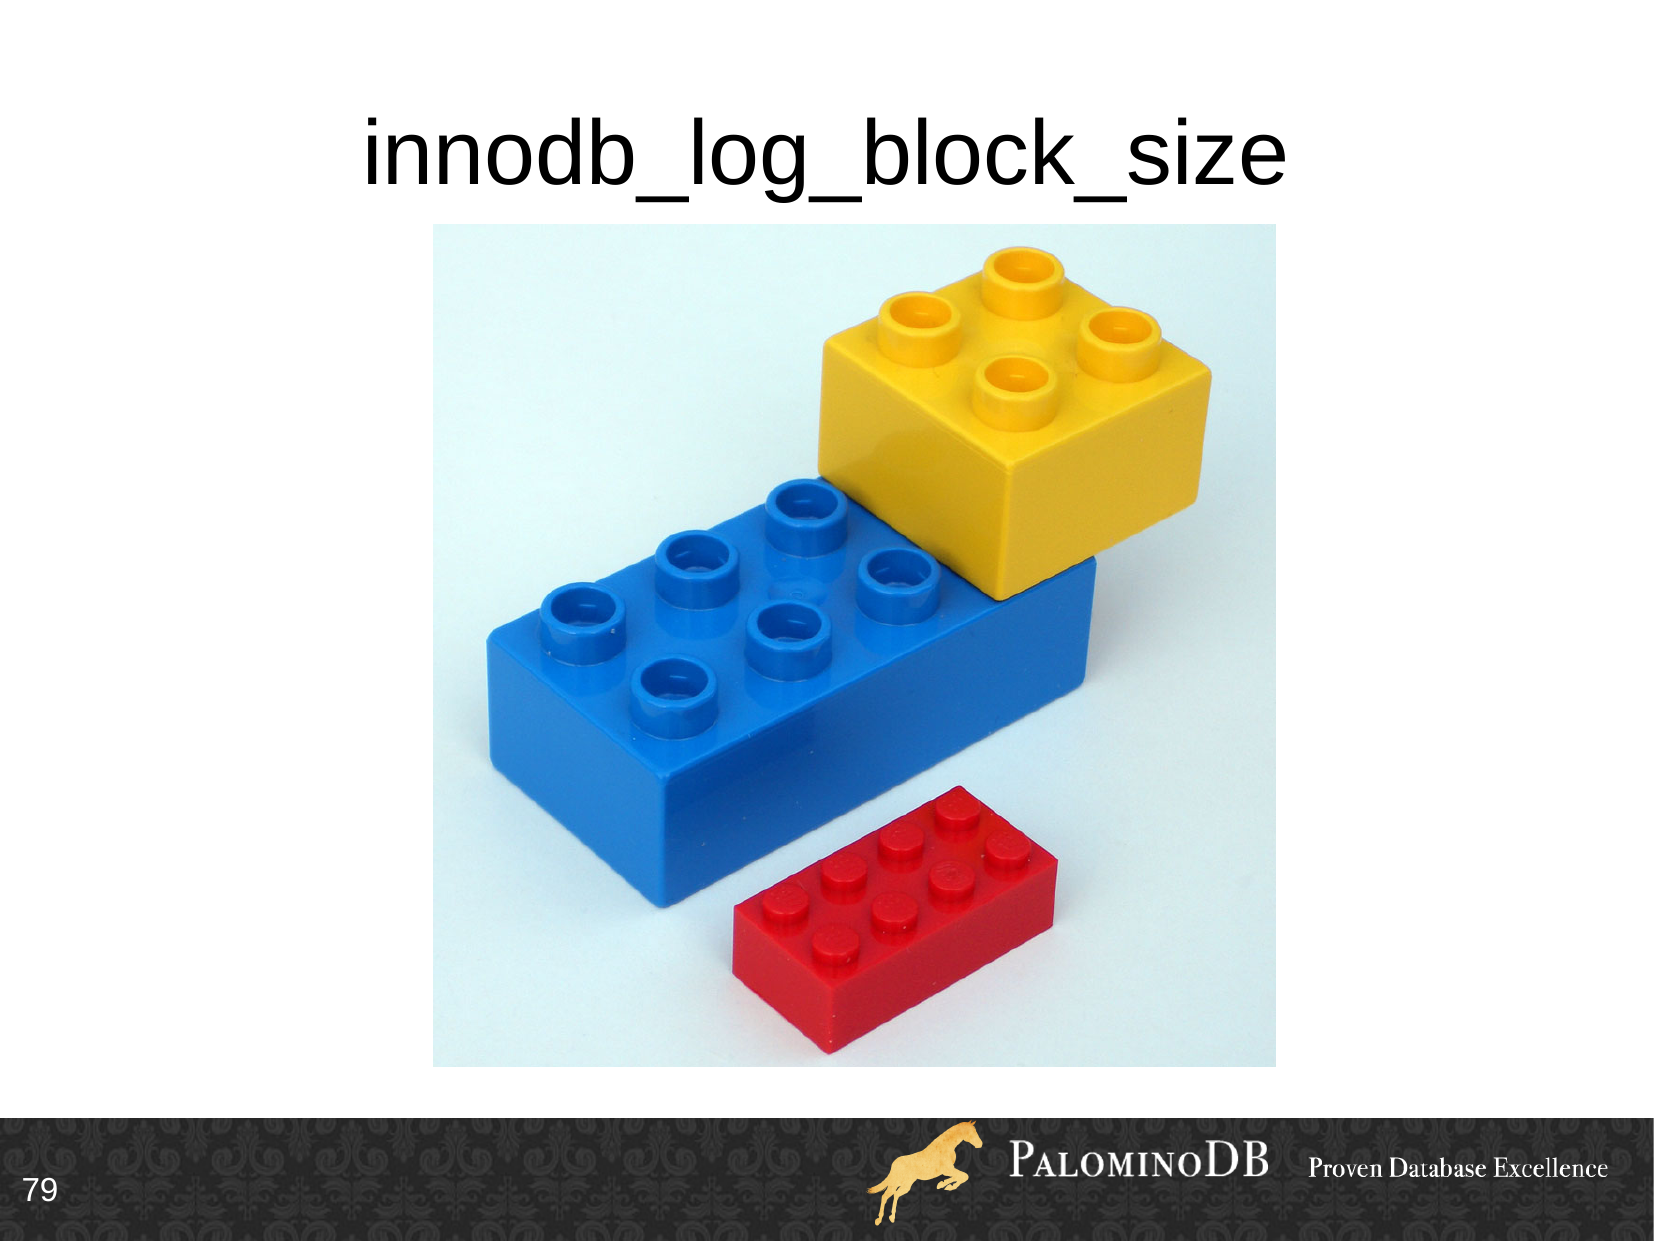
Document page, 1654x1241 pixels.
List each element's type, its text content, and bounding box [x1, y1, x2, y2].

picture [0, 1109, 1654, 1241]
title innodb_log_block_size [82, 49, 1571, 257]
picture [433, 224, 1276, 1067]
